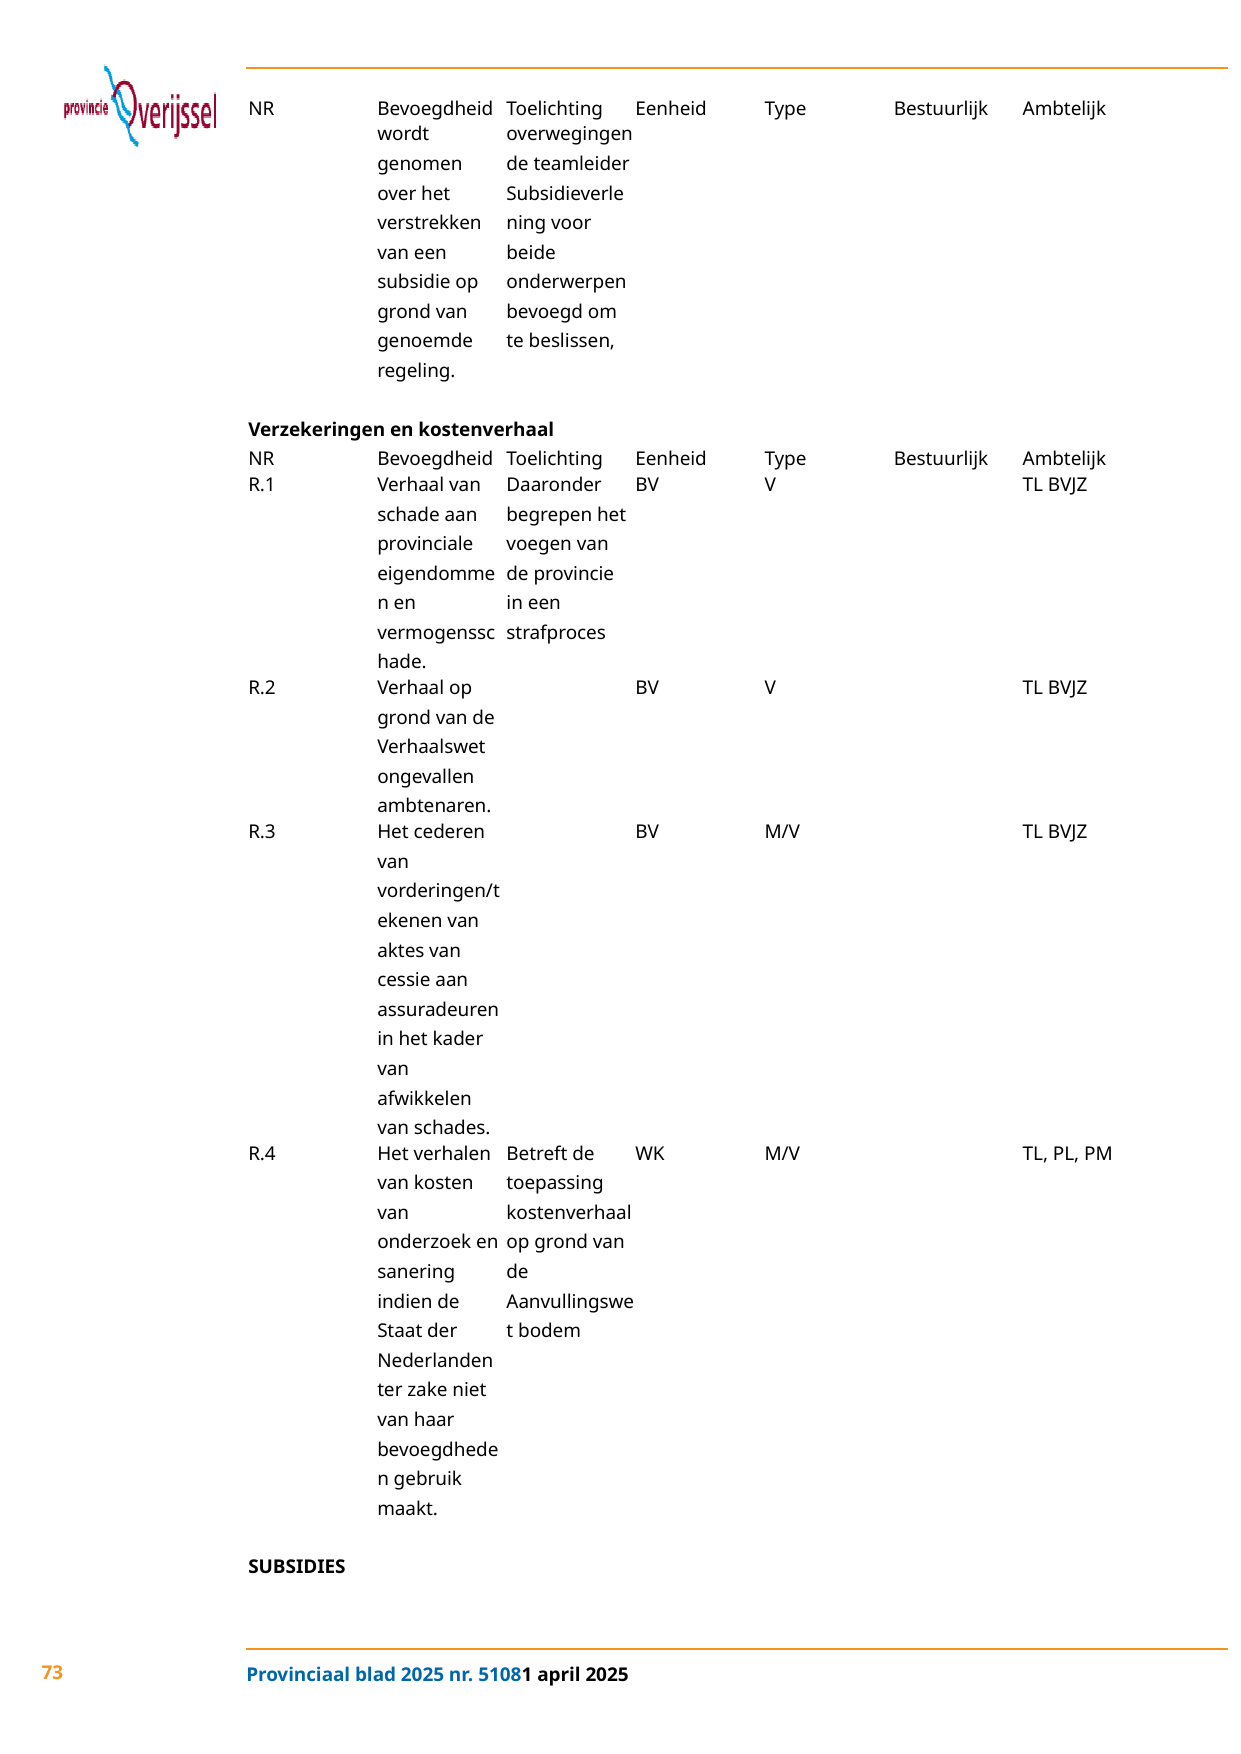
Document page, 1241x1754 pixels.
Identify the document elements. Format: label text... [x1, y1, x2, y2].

table_header Type [764, 95, 893, 121]
table_header Bestuurlijk [894, 445, 1022, 471]
table_cell Het cederen van vorderingen/tekenen van aktes van cessie aan assuradeuren in het kader van afwikkelen van schades. [377, 819, 506, 1140]
table_header NR [248, 445, 377, 471]
table_header Eenheid [635, 95, 764, 121]
table_header Ambtelijk [1023, 95, 1152, 121]
table_cell [1023, 121, 1152, 383]
table_cell [894, 674, 1022, 818]
table_cell BV [635, 819, 764, 1140]
table_cell V [764, 674, 893, 818]
table_cell [764, 121, 893, 383]
table_cell [894, 121, 1022, 383]
table_cell BV [635, 471, 764, 674]
table_cell R.4 [248, 1140, 377, 1521]
table_cell R.1 [248, 471, 377, 674]
table_header Bevoegdheid [377, 95, 506, 121]
table_header Ambtelijk [1023, 445, 1152, 471]
table_cell Verhaal van schade aan provinciale eigendommen en vermogensschade. [377, 471, 506, 674]
table_header Toelichting [506, 95, 635, 121]
table_cell Verhaal op grond van de Verhaalswet ongevallen ambtenaren. [377, 674, 506, 818]
table_cell overwegingen de teamleider Subsidieverlening voor beide onderwerpen bevoegd om te beslissen, [506, 121, 635, 383]
picture [41, 47, 231, 172]
table_cell Betreft de toepassing kostenverhaal op grond van de Aanvullingswet bodem [506, 1140, 635, 1521]
table_cell WK [635, 1140, 764, 1521]
table_cell [894, 819, 1022, 1140]
text Verzekeringen en kostenverhaal [248, 416, 1152, 441]
table_header Eenheid [635, 445, 764, 471]
table_header Bestuurlijk [894, 95, 1022, 121]
text SUBSIDIES [248, 1553, 1152, 1579]
table_header Bevoegdheid [377, 445, 506, 471]
table_cell [894, 471, 1022, 674]
table_cell TL BVJZ [1023, 819, 1152, 1140]
table_cell R.3 [248, 819, 377, 1140]
table_cell TL, PL, PM [1023, 1140, 1152, 1521]
table_cell [894, 1140, 1022, 1521]
table_cell [506, 674, 635, 818]
table_cell M/V [764, 1140, 893, 1521]
table_cell M/V [764, 819, 893, 1140]
table_header Type [764, 445, 893, 471]
table_cell [635, 121, 764, 383]
table_cell V [764, 471, 893, 674]
table_header NR [248, 95, 377, 121]
table_cell Het verhalen van kosten van onderzoek en sanering indien de Staat der Nederlanden ter zake niet van haar bevoegdheden gebruik maakt. [377, 1140, 506, 1521]
table_cell TL BVJZ [1023, 471, 1152, 674]
table_cell BV [635, 674, 764, 818]
table_cell Daaronder begrepen het voegen van de provincie in een strafproces [506, 471, 635, 674]
table_header Toelichting [506, 445, 635, 471]
table_cell [248, 121, 377, 383]
table_cell wordt genomen over het verstrekken van een subsidie op grond van genoemde regeling. [377, 121, 506, 383]
table_cell [506, 819, 635, 1140]
table_cell TL BVJZ [1023, 674, 1152, 818]
table_cell R.2 [248, 674, 377, 818]
